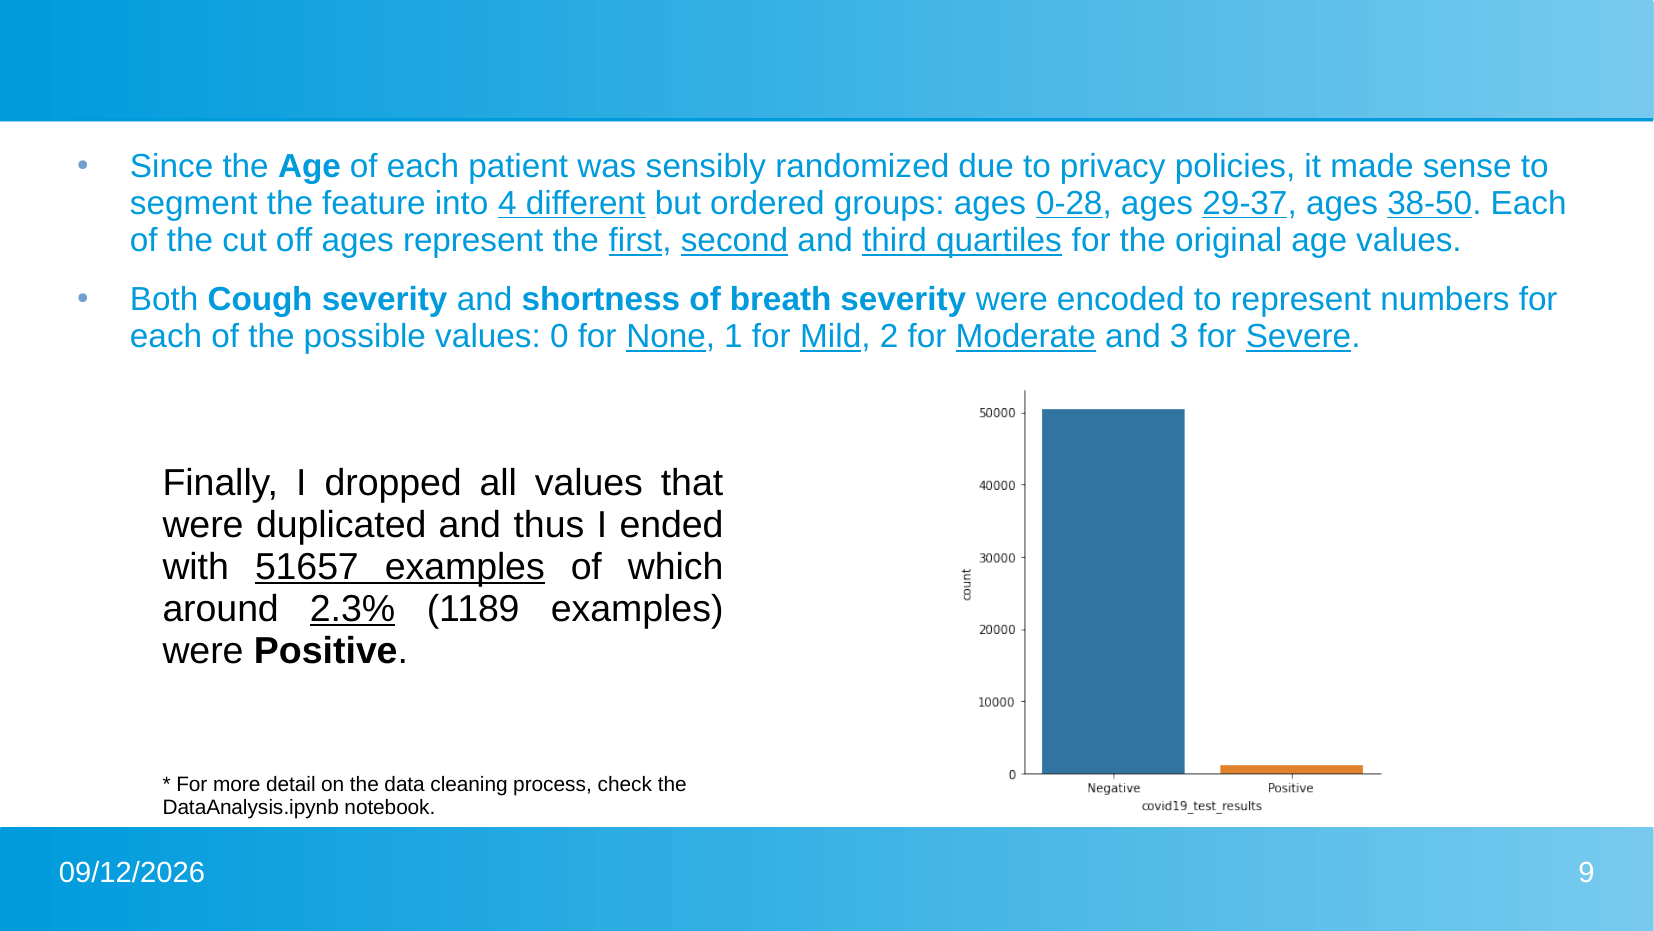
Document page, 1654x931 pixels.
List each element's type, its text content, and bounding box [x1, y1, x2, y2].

picture [953, 383, 1388, 820]
list Since the Age of each patient was sensibly randomized due to privacy policies, it made sense to segment the feature into 4 different but ordered groups: ages 0-28, ages 29-37, ages 38-50. Each of the cut off ages represent the first, second and third quartiles for the original age values. Both Cough severity and shortness of breath severity were encoded to represent numbers for each of the possible values: 0 for None, 1 for Mild, 2 for Moderate and 3 for Severe. [59, 147, 1595, 384]
text_box Finally, I dropped all values that were duplicated and thus I ended with 51657 examples of which around 2.3% (1189 examples) were Positive. [147, 454, 739, 680]
text_box * For more detail on the data cleaning process, check the DataAnalysis.ipynb notebook. [147, 765, 768, 827]
